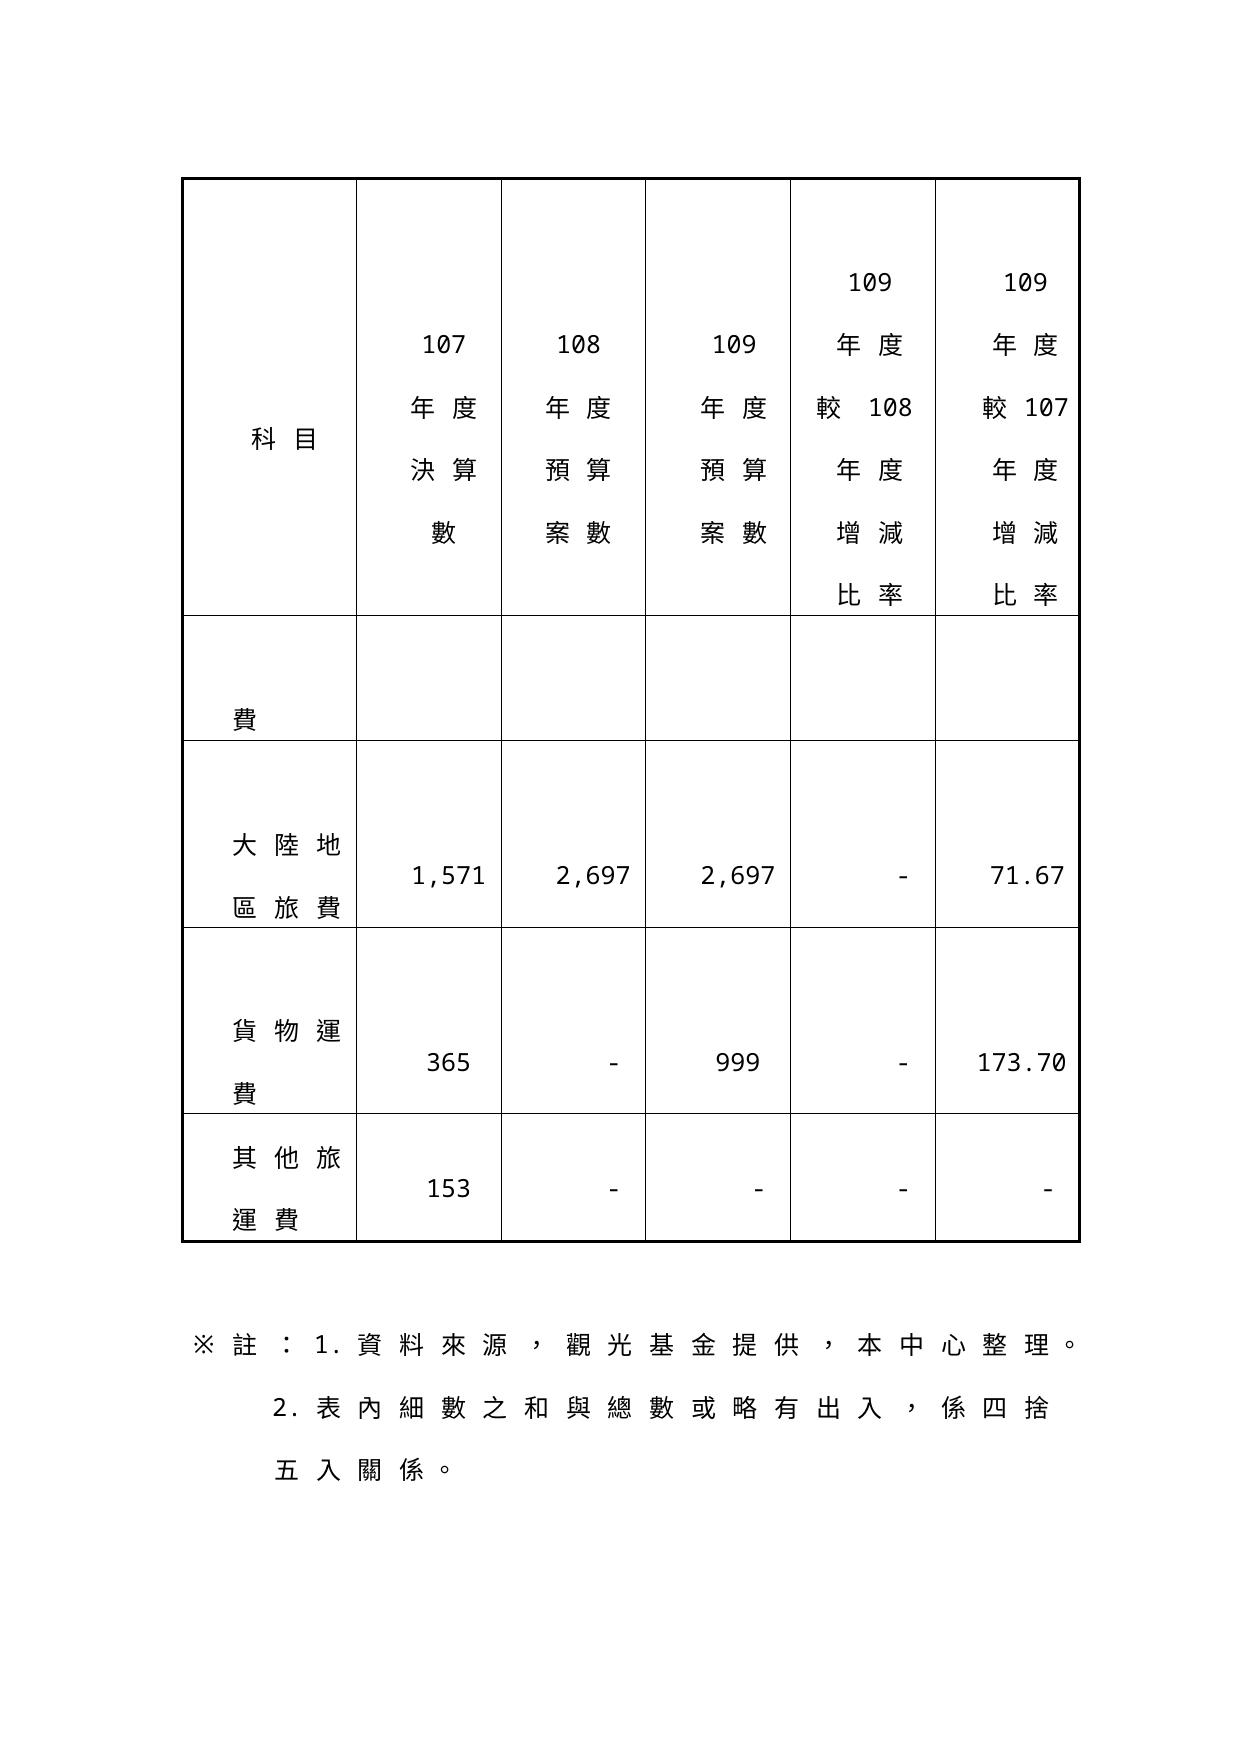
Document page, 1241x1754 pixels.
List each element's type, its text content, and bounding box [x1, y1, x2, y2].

table_cell [502, 616, 645, 740]
table_cell - [791, 741, 935, 927]
table_header 108年度預算案數 [502, 180, 645, 615]
text 2.表內細數之和與總數或略有出入，係四捨五入關係。 [256, 1365, 1058, 1490]
text ※註：1.資料來源，觀光基金提供，本中心整理。 [183, 1302, 1058, 1365]
table_cell 1,571 [357, 741, 501, 927]
table_cell 大陸地區旅費 [184, 741, 356, 927]
table_cell 71.67 [936, 741, 1078, 927]
table_cell 2,697 [502, 741, 645, 927]
table_header 109年度較108年度增減比率 [791, 180, 935, 615]
table_cell [791, 616, 935, 740]
table_cell [646, 616, 790, 740]
table_cell - [646, 1114, 790, 1240]
table_header 109年度較107年度增減比率 [936, 180, 1078, 615]
table_header 107年度決算數 [357, 180, 501, 615]
table_cell 365 [357, 928, 501, 1113]
table_cell 173.70 [936, 928, 1078, 1113]
table_cell - [502, 1114, 645, 1240]
table_cell - [936, 1114, 1078, 1240]
table_cell [936, 616, 1078, 740]
table_cell [357, 616, 501, 740]
table_header 科目 [184, 180, 356, 615]
table_cell 貨物運費 [184, 928, 356, 1113]
table_cell 153 [357, 1114, 501, 1240]
table_cell 費 [184, 616, 356, 740]
table_cell - [791, 1114, 935, 1240]
table_cell - [502, 928, 645, 1113]
table_header 109年度預算案數 [646, 180, 790, 615]
table_cell - [791, 928, 935, 1113]
table_cell 2,697 [646, 741, 790, 927]
table_cell 其他旅運費 [184, 1114, 356, 1240]
table_cell 999 [646, 928, 790, 1113]
